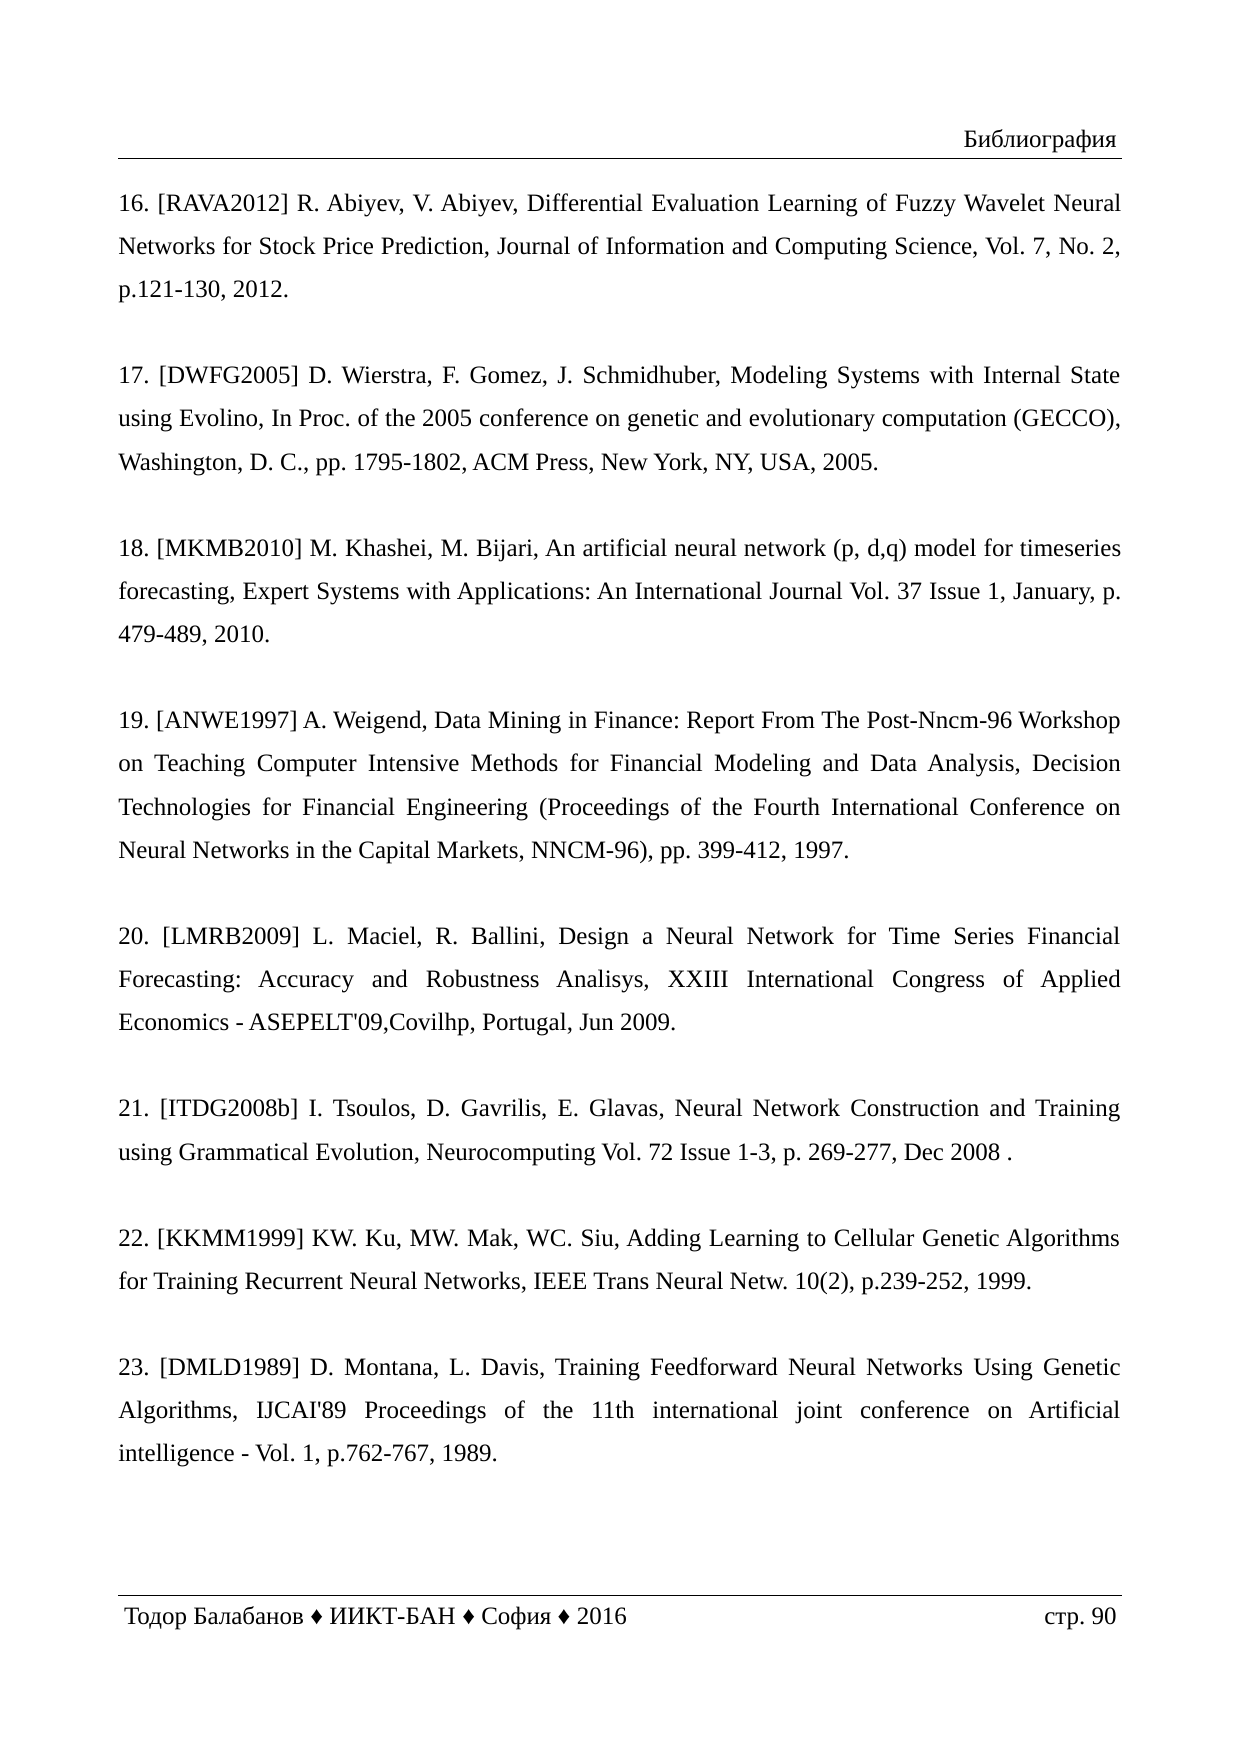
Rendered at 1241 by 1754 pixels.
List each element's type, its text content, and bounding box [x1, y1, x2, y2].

text 16. [RAVA2012] R. Abiyev, V. Abiyev, Differential Evaluation Learning of Fuzzy Wavelet Neural Networks for Stock Price Prediction, Journal of Information and Computing Science, Vol. 7, No. 2, p.121-130, 2012. [118, 188, 1122, 303]
text 20. [LMRB2009] L. Maciel, R. Ballini, Design a Neural Network for Time Series Financial Forecasting: Accuracy and Robustness Analisys, XXIII International Congress of Applied Economics - ASEPELT'09,Covilhp, Portugal, Jun 2009. [118, 921, 1122, 1036]
text 17. [DWFG2005] D. Wierstra, F. Gomez, J. Schmidhuber, Modeling Systems with Internal State using Evolino, In Proc. of the 2005 conference on genetic and evolutionary computation (GECCO), Washington, D. C., pp. 1795-1802, ACM Press, New York, NY, USA, 2005. [118, 360, 1122, 475]
text 19. [ANWE1997] A. Weigend, Data Mining in Finance: Report From The Post-Nncm-96 Workshop on Teaching Computer Intensive Methods for Financial Modeling and Data Analysis, Decision Technologies for Financial Engineering (Proceedings of the Fourth International Conference on Neural Networks in the Capital Markets, NNCM-96), pp. 399-412, 1997. [118, 705, 1122, 863]
text 23. [DMLD1989] D. Montana, L. Davis, Training Feedforward Neural Networks Using Genetic Algorithms, IJCAI'89 Proceedings of the 11th international joint conference on Artificial intelligence - Vol. 1, p.762-767, 1989. [118, 1352, 1122, 1467]
text 21. [ITDG2008b] I. Tsoulos, D. Gavrilis, E. Glavas, Neural Network Construction and Training using Grammatical Evolution, Neurocomputing Vol. 72 Issue 1-3, p. 269-277, Dec 2008 . [118, 1093, 1122, 1165]
text 18. [MKMB2010] M. Khashei, M. Bijari, An artificial neural network (p, d,q) model for timeseries forecasting, Expert Systems with Applications: An International Journal Vol. 37 Issue 1, January, p. 479-489, 2010. [118, 533, 1122, 648]
text 22. [KKMM1999] KW. Ku, MW. Mak, WC. Siu, Adding Learning to Cellular Genetic Algorithms for Training Recurrent Neural Networks, IEEE Trans Neural Netw. 10(2), p.239-252, 1999. [118, 1223, 1122, 1295]
